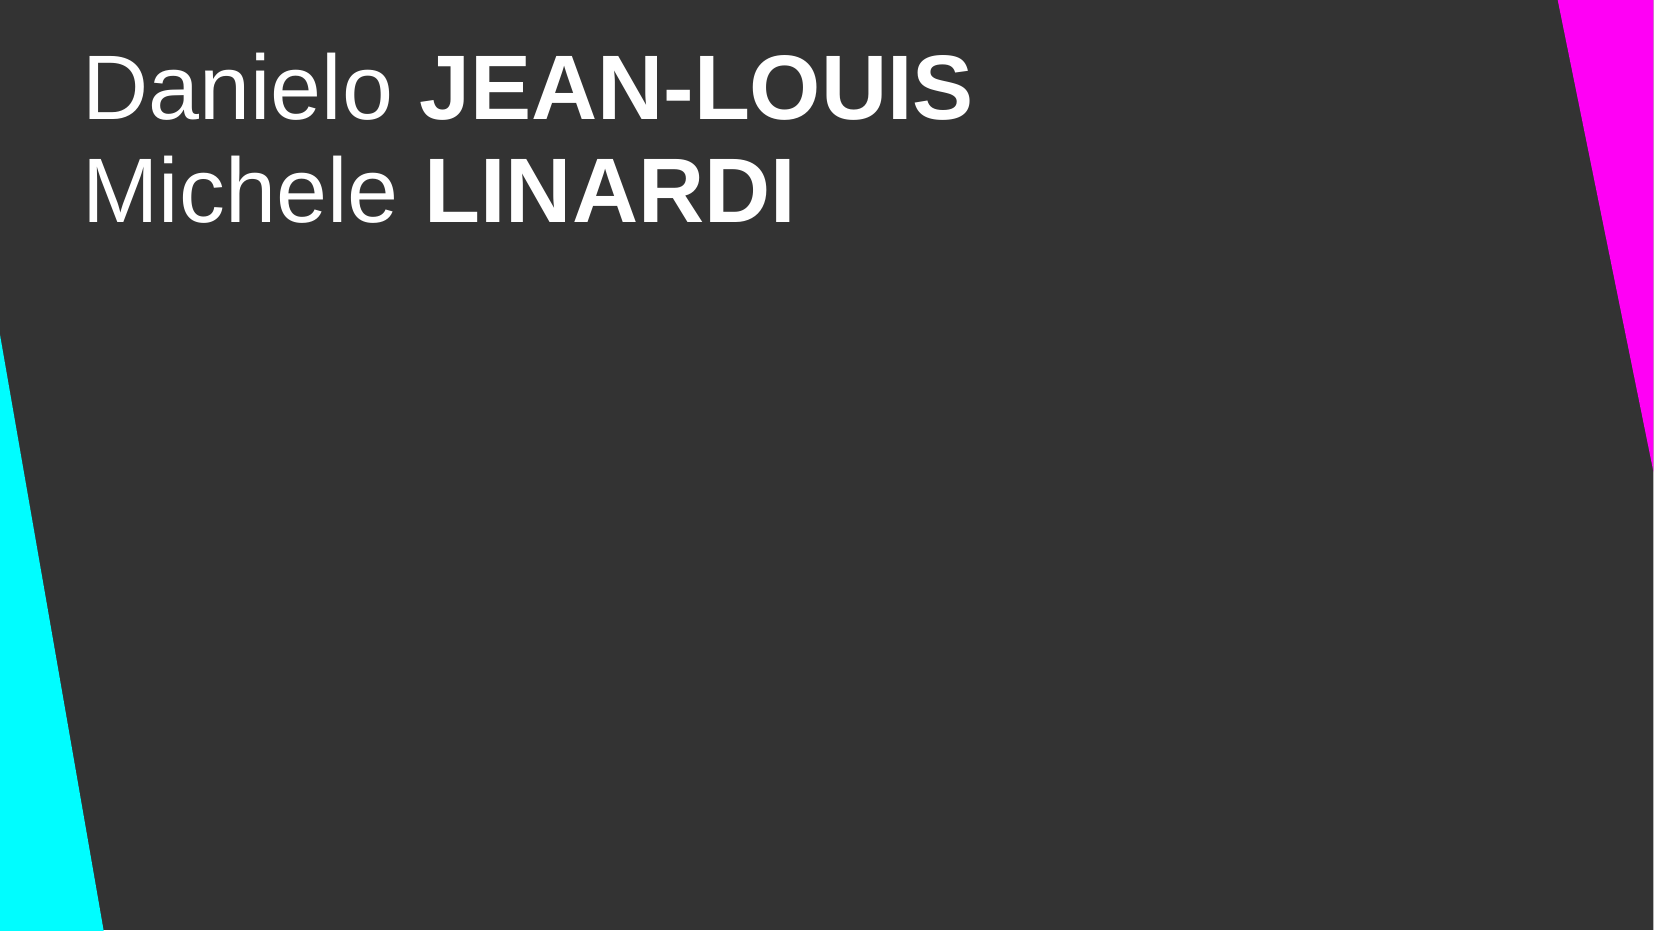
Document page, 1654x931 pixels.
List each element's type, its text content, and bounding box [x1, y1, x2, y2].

text_box [1557, 0, 1654, 475]
text_box [0, 334, 104, 931]
subtitle Danielo JEAN-LOUIS Michele LINARDI [82, 36, 1571, 758]
